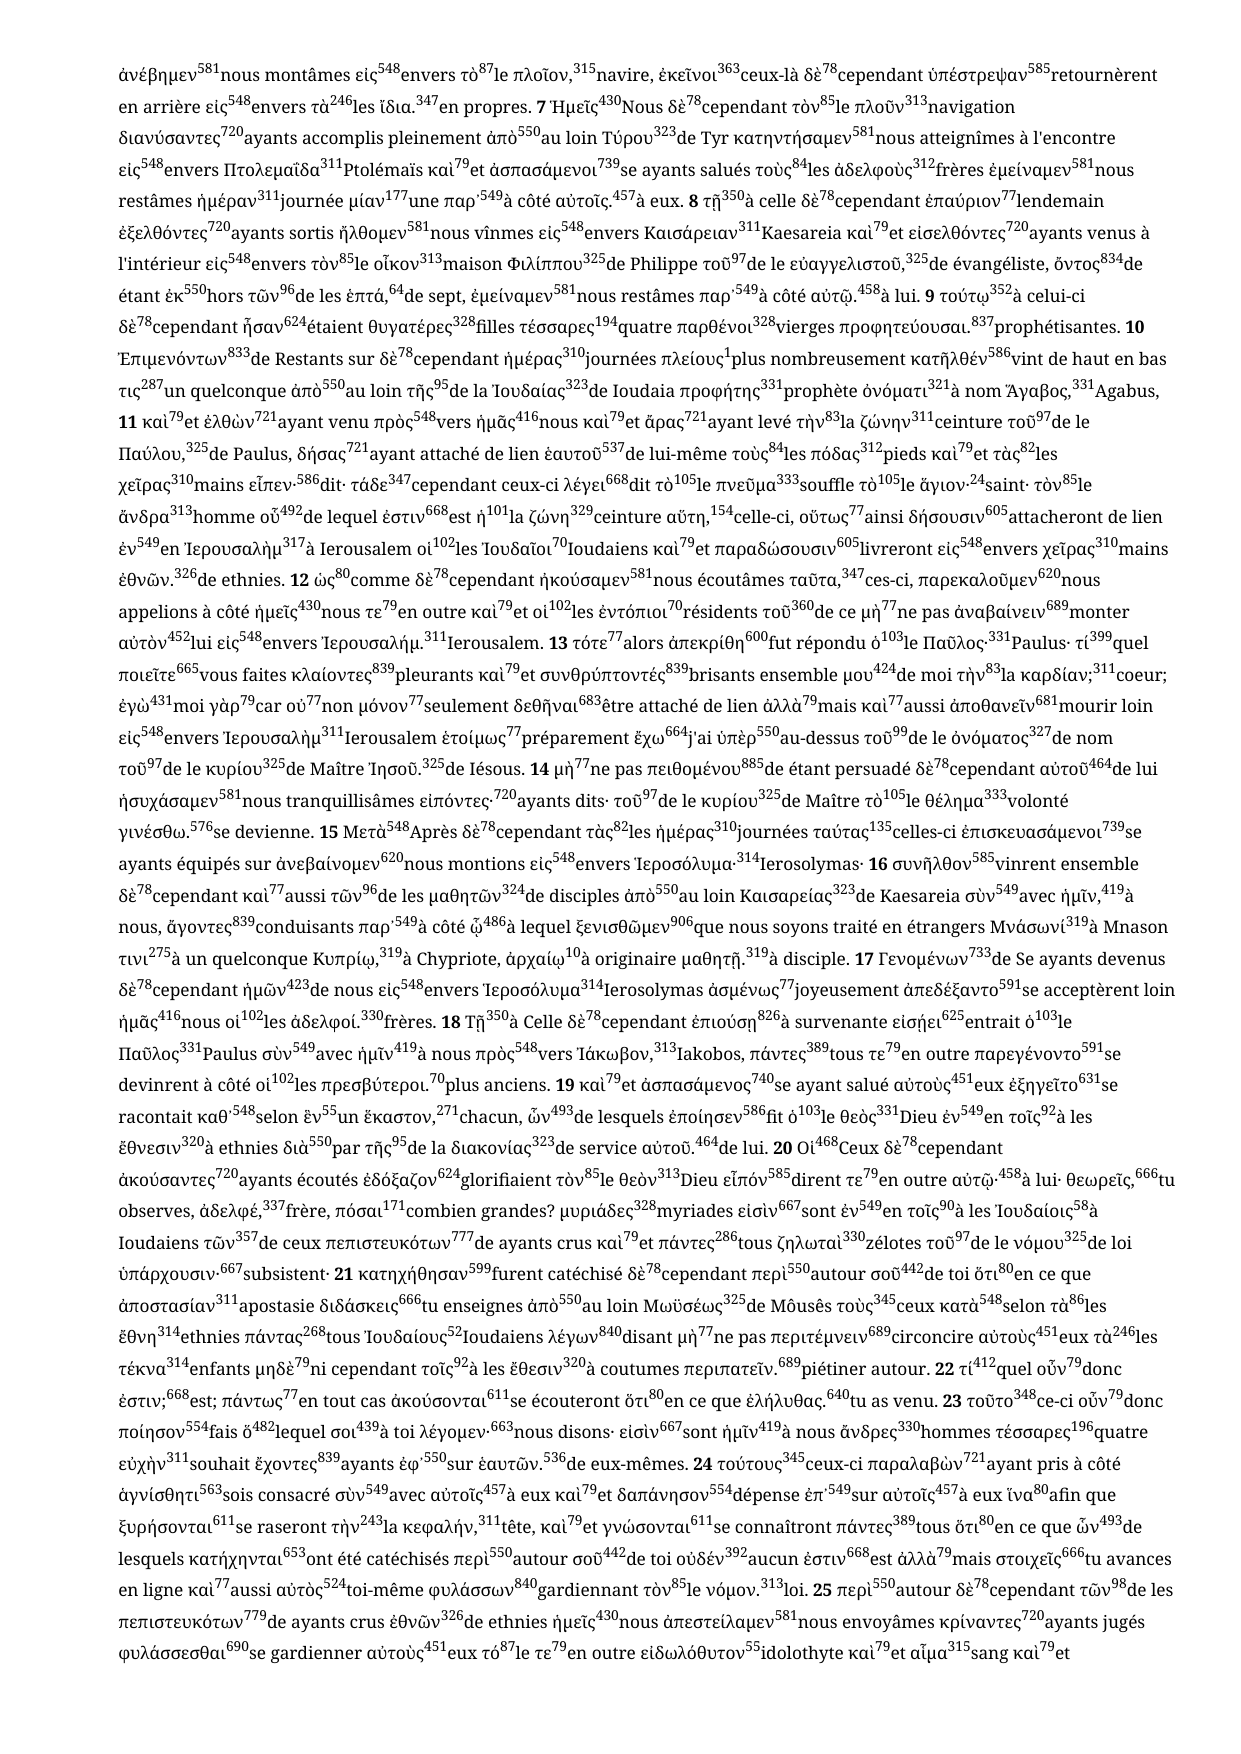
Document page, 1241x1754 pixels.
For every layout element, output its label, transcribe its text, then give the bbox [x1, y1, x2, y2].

text 1 Ὡς80Comme δὲ78cependant ἐγένετο592se devint ἀναχθῆναι683être conduit de bas en haut ἡμᾶς416nous ἀποσπασθέντας743ayants étés tirés loin ἀπ᾽550au loin αὐτῶν,463de eux, εὐθυδρομήσαντες720ayants coursés droit ἤλθομεν581nous vînmes εἰς548envers τὴν83la Κῶ,311Kos, τῇ350à celle δὲ78cependant ἑξῆς77suivant εἰς548envers τὴν83la Ῥόδον311Rhodes κἀκεῖθεν77et de là εἰς548envers Πάταρα,314Patara, 2 καὶ79et εὑρόντες720ayants trouvés πλοῖον315navire διαπερῶν824traversant εἰς548envers Φοινίκην311Phénicie ἐπιβάντες720ayants surmontés ἀνήχθημεν.595nous fûmes conduit de bas en haut. 3 ἀναφάναντες720ayants apparus en lumière de bas en haut δὲ78cependant τὴν83la Κύπρον311Chypre καὶ79et καταλιπόντες720ayants laissés en contrebas αὐτὴν450elle εὐώνυμον51gauche ἐπλέομεν620nous naviguions εἰς548envers Συρίαν311Syrie καὶ79et κατήλθομεν581nous vînmes de haut en bas εἰς548envers Τύρον·311Tyr· ἐκεῖσε77là-bas γὰρ79car τὸ105le πλοῖον333navire ἦν625était ἀποφορτιζόμενον869se déchargeant τὸν85le γόμον.313chargement. 4 ἀνευρόντες720ayants trouvés de bas en haut δὲ78cependant τοὺς84les μαθητὰς312disciples ἐπεμείναμεν581nous restâmes sur αὐτοῦ77là-même ἡμέρας310journées ἑπτά,176sept, οἵτινες497lesquels des quelconques τῷ91à le Παύλῳ319à Paulus ἔλεγον624disaient διὰ550par τοῦ99de le πνεύματος327de souffle μὴ77ne pas ἐπιβαίνειν689surmonter εἰς548envers Ἱεροσόλυμα.314Ierosolymas. 5 ὅτε80lorsque δὲ78cependant ἐγένετο592se devint ἡμᾶς416nous ἐξαρτίσαι681ajuster à l'excès τὰς82les ἡμέρας,310journées, ἐξελθόντες720ayants sortis ἐπορευόμεθα626nous nous allions προπεμπόντων833de mandants en avant ἡμᾶς416nous πάντων383de tous σὺν549avec γυναιξὶν316à femmes καὶ79et τέκνοις320à enfants ἕως551jusqu'à ce que ἔξω552au-dehors τῆς95de la πόλεως,323de cité, καὶ79et θέντες720ayants posés τὰ86les γόνατα314genoux ἐπὶ548sur τὸν85le αἰγιαλὸν313rivage προσευξάμενοι739se ayants priés 6 ἀπησπασάμεθα587nous nous saluâmes au loin ἀλλήλους501les uns les autres καὶ79et ἀνέβημεν581nous montâmes εἰς548envers τὸ87le πλοῖον,315navire, ἐκεῖνοι363ceux-là δὲ78cependant ὑπέστρεψαν585retournèrent en arrière εἰς548envers τὰ246les ἴδια.347en propres. 7 Ἡμεῖς430Nous δὲ78cependant τὸν85le πλοῦν313navigation διανύσαντες720ayants accomplis pleinement ἀπὸ550au loin Τύρου323de Tyr κατηντήσαμεν581nous atteignîmes à l'encontre εἰς548envers Πτολεμαΐδα311Ptolémaïs καὶ79et ἀσπασάμενοι739se ayants salués τοὺς84les ἀδελφοὺς312frères ἐμείναμεν581nous restâmes ἡμέραν311journée μίαν177une παρ᾽549à côté αὐτοῖς.457à eux. 8 τῇ350à celle δὲ78cependant ἐπαύριον77lendemain ἐξελθόντες720ayants sortis ἤλθομεν581nous vînmes εἰς548envers Καισάρειαν311Kaesareia καὶ79et εἰσελθόντες720ayants venus à l'intérieur εἰς548envers τὸν85le οἶκον313maison Φιλίππου325de Philippe τοῦ97de le εὐαγγελιστοῦ,325de évangéliste, ὄντος834de étant ἐκ550hors τῶν96de les ἑπτά,64de sept, ἐμείναμεν581nous restâmes παρ᾽549à côté αὐτῷ.458à lui. 9 τούτῳ352à celui-ci δὲ78cependant ἦσαν624étaient θυγατέρες328filles τέσσαρες194quatre παρθένοι328vierges προφητεύουσαι.837prophétisantes. 10 Ἐπιμενόντων833de Restants sur δὲ78cependant ἡμέρας310journées πλείους1plus nombreusement κατῆλθέν586vint de haut en bas τις287un quelconque ἀπὸ550au loin τῆς95de la Ἰουδαίας323de Ioudaia προφήτης331prophète ὀνόματι321à nom Ἅγαβος,331Agabus, 11 καὶ79et ἐλθὼν721ayant venu πρὸς548vers ἡμᾶς416nous καὶ79et ἄρας721ayant levé τὴν83la ζώνην311ceinture τοῦ97de le Παύλου,325de Paulus, δήσας721ayant attaché de lien ἑαυτοῦ537de lui-même τοὺς84les πόδας312pieds καὶ79et τὰς82les χεῖρας310mains εἶπεν·586dit· τάδε347cependant ceux-ci λέγει668dit τὸ105le πνεῦμα333souffle τὸ105le ἅγιον·24saint· τὸν85le ἄνδρα313homme οὗ492de lequel ἐστιν668est ἡ101la ζώνη329ceinture αὕτη,154celle-ci, οὕτως77ainsi δήσουσιν605attacheront de lien ἐν549en Ἰερουσαλὴμ317à Ierousalem οἱ102les Ἰουδαῖοι70Ioudaiens καὶ79et παραδώσουσιν605livreront εἰς548envers χεῖρας310mains ἐθνῶν.326de ethnies. 12 ὡς80comme δὲ78cependant ἠκούσαμεν581nous écoutâmes ταῦτα,347ces-ci, παρεκαλοῦμεν620nous appelions à côté ἡμεῖς430nous τε79en outre καὶ79et οἱ102les ἐντόπιοι70résidents τοῦ360de ce μὴ77ne pas ἀναβαίνειν689monter αὐτὸν452lui εἰς548envers Ἰερουσαλήμ.311Ierousalem. 13 τότε77alors ἀπεκρίθη600fut répondu ὁ103le Παῦλος·331Paulus· τί399quel ποιεῖτε665vous faites κλαίοντες839pleurants καὶ79et συνθρύπτοντές839brisants ensemble μου424de moi τὴν83la καρδίαν;311coeur; ἐγὼ431moi γὰρ79car οὐ77non μόνον77seulement δεθῆναι683être attaché de lien ἀλλὰ79mais καὶ77aussi ἀποθανεῖν681mourir loin εἰς548envers Ἰερουσαλὴμ311Ierousalem ἑτοίμως77préparement ἔχω664j'ai ὑπὲρ550au-dessus τοῦ99de le ὀνόματος327de nom τοῦ97de le κυρίου325de Maître Ἰησοῦ.325de Iésous. 14 μὴ77ne pas πειθομένου885de étant persuadé δὲ78cependant αὐτοῦ464de lui ἡσυχάσαμεν581nous tranquillisâmes εἰπόντες·720ayants dits· τοῦ97de le κυρίου325de Maître τὸ105le θέλημα333volonté γινέσθω.576se devienne. 15 Μετὰ548Après δὲ78cependant τὰς82les ἡμέρας310journées ταύτας135celles-ci ἐπισκευασάμενοι739se ayants équipés sur ἀνεβαίνομεν620nous montions εἰς548envers Ἱεροσόλυμα·314Ierosolymas· 16 συνῆλθον585vinrent ensemble δὲ78cependant καὶ77aussi τῶν96de les μαθητῶν324de disciples ἀπὸ550au loin Καισαρείας323de Kaesareia σὺν549avec ἡμῖν,419à nous, ἄγοντες839conduisants παρ᾽549à côté ᾧ486à lequel ξενισθῶμεν906que nous soyons traité en étrangers Μνάσωνί319à Mnason τινι275à un quelconque Κυπρίῳ,319à Chypriote, ἀρχαίῳ10à originaire μαθητῇ.319à disciple. 17 Γενομένων733de Se ayants devenus δὲ78cependant ἡμῶν423de nous εἰς548envers Ἱεροσόλυμα314Ierosolymas ἀσμένως77joyeusement ἀπεδέξαντο591se acceptèrent loin ἡμᾶς416nous οἱ102les ἀδελφοί.330frères. 18 Τῇ350à Celle δὲ78cependant ἐπιούσῃ826à survenante εἰσῄει625entrait ὁ103le Παῦλος331Paulus σὺν549avec ἡμῖν419à nous πρὸς548vers Ἰάκωβον,313Iakobos, πάντες389tous τε79en outre παρεγένοντο591se devinrent à côté οἱ102les πρεσβύτεροι.70plus anciens. 19 καὶ79et ἀσπασάμενος740se ayant salué αὐτοὺς451eux ἐξηγεῖτο631se racontait καθ᾽548selon ἓν55un ἕκαστον,271chacun, ὧν493de lesquels ἐποίησεν586fit ὁ103le θεὸς331Dieu ἐν549en τοῖς92à les ἔθνεσιν320à ethnies διὰ550par τῆς95de la διακονίας323de service αὐτοῦ.464de lui. 20 Οἱ468Ceux δὲ78cependant ἀκούσαντες720ayants écoutés ἐδόξαζον624glorifiaient τὸν85le θεὸν313Dieu εἶπόν585dirent τε79en outre αὐτῷ·458à lui· θεωρεῖς,666tu observes, ἀδελφέ,337frère, πόσαι171combien grandes? μυριάδες328myriades εἰσὶν667sont ἐν549en τοῖς90à les Ἰουδαίοις58à Ioudaiens τῶν357de ceux πεπιστευκότων777de ayants crus καὶ79et πάντες286tous ζηλωταὶ330zélotes τοῦ97de le νόμου325de loi ὑπάρχουσιν·667subsistent· 21 κατηχήθησαν599furent catéchisé δὲ78cependant περὶ550autour σοῦ442de toi ὅτι80en ce que ἀποστασίαν311apostasie διδάσκεις666tu enseignes ἀπὸ550au loin Μωϋσέως325de Môusês τοὺς345ceux κατὰ548selon τὰ86les ἔθνη314ethnies πάντας268tous Ἰουδαίους52Ioudaiens λέγων840disant μὴ77ne pas περιτέμνειν689circoncire αὐτοὺς451eux τὰ246les τέκνα314enfants μηδὲ79ni cependant τοῖς92à les ἔθεσιν320à coutumes περιπατεῖν.689piétiner autour. 22 τί412quel οὖν79donc ἐστιν;668est; πάντως77en tout cas ἀκούσονται611se écouteront ὅτι80en ce que ἐλήλυθας.640tu as venu. 23 τοῦτο348ce-ci οὖν79donc ποίησον554fais ὅ482lequel σοι439à toi λέγομεν·663nous disons· εἰσὶν667sont ἡμῖν419à nous ἄνδρες330hommes τέσσαρες196quatre εὐχὴν311souhait ἔχοντες839ayants ἐφ᾽550sur ἑαυτῶν.536de eux-mêmes. 24 τούτους345ceux-ci παραλαβὼν721ayant pris à côté ἁγνίσθητι563sois consacré σὺν549avec αὐτοῖς457à eux καὶ79et δαπάνησον554dépense ἐπ᾽549sur αὐτοῖς457à eux ἵνα80afin que ξυρήσονται611se raseront τὴν243la κεφαλήν,311tête, καὶ79et γνώσονται611se connaîtront πάντες389tous ὅτι80en ce que ὧν493de lesquels κατήχηνται653ont été catéchisés περὶ550autour σοῦ442de toi οὐδέν392aucun ἐστιν668est ἀλλὰ79mais στοιχεῖς666tu avances en ligne καὶ77aussi αὐτὸς524toi-même φυλάσσων840gardiennant τὸν85le νόμον.313loi. 25 περὶ550autour δὲ78cependant τῶν98de les πεπιστευκότων779de ayants crus ἐθνῶν326de ethnies ἡμεῖς430nous ἀπεστείλαμεν581nous envoyâmes κρίναντες720ayants jugés φυλάσσεσθαι690se gardienner αὐτοὺς451eux τό87le τε79en outre εἰδωλόθυτον55idolothyte καὶ79et αἷμα315sang καὶ79et πνικτὸν55étouffé καὶ79et πορνείαν.311pornation. 26 Τότε77Alors ὁ103le Παῦλος331Paulus παραλαβὼν721ayant pris à côté τοὺς84les ἄνδρας312hommes τῇ89à la ἐχομένῃ853à se ayante ἡμέρᾳ317à journée σὺν549avec αὐτοῖς457à eux ἁγνισθείς,760ayant été consacré, εἰσῄει625entrait εἰς548envers τὸ87le ἱερὸν315sanctuaire διαγγέλλων840annonçant à travers τὴν83la ἐκπλήρωσιν311plénitude à l'excès τῶν94de les ἡμερῶν322de journées τοῦ97de le ἁγνισμοῦ325de consécration d'acte ἕως80jusqu'à ce que οὗ494de lequel προσηνέχθη600fut apporté ὑπὲρ550au-dessus ἑνὸς65de un ἑκάστου281de chacun αὐτῶν463de eux ἡ101la προσφορά.329offrande. 27 Ὡς80Comme δὲ78cependant ἔμελλον624imminaient αἱ100les ἑπτὰ194sept ἡμέραι328journées συντελεῖσθαι,692être achevé ensemble, οἱ102les ἀπὸ550au loin τῆς95de la Ἀσίας323de Asie Ἰουδαῖοι70Ioudaiens θεασάμενοι739se ayants contemplés αὐτὸν452lui ἐν549en τῷ93à le ἱερῷ321à sanctuaire συνέχεον624versaient ensemble dans la confusion πάντα269tout τὸν85le ὄχλον313foule καὶ79et ἐπέβαλον585surjetèrent ἐπ᾽548sur αὐτὸν452lui τὰς242les χεῖρας310mains 28 κράζοντες·839croassants· ἄνδρες336hommes Ἰσραηλῖται,336Israélites, βοηθεῖτε·569aidez· οὗτός364celui-ci ἐστιν668est ὁ103le ἄνθρωπος331être humain ὁ498celui κατὰ550contre τοῦ97de le λαοῦ325de peuple καὶ79et τοῦ97de le νόμου325de loi καὶ79et τοῦ97de le τόπου325de lieu τούτου150de celui-ci πάντας372tous πανταχῇ77partout διδάσκων,840enseignant, ἔτι77encore τε79en outre καὶ77aussi Ἕλληνας312Hellèns εἰσήγαγεν586conduisit à l'intérieur εἰς548envers τὸ87le ἱερὸν315sanctuaire καὶ79et κεκοίνωκεν642a rendu commun τὸν85le ἅγιον4saint τόπον313lieu τοῦτον.138celui-ci. 29 ἦσαν624étaient γὰρ79car προεωρακότες782ayants vus en avant Τρόφιμον313Trophimos τὸν85le Ἐφέσιον4Éphésien ἐν549en τῇ89à la πόλει317à cité σὺν549avec αὐτῷ,458à lui, ὃν480lequel ἐνόμιζον624faisaient loi ὅτι80en ce que εἰς548envers τὸ87le ἱερὸν315sanctuaire εἰσήγαγεν586conduisit à l'intérieur ὁ103le Παῦλος.331Paulus. 30 ἐκινήθη600fut bougé τε79en outre ἡ101la πόλις329cité ὅλη285toute entière καὶ79et ἐγένετο592se devint συνδρομὴ329course ensemble τοῦ97de le λαοῦ,325de peuple, καὶ79et ἐπιλαβόμενοι739se ayants emparés τοῦ97de le Παύλου325de Paulus εἷλκον624tiraient αὐτὸν452lui ἔξω552au-dehors τοῦ99de le ἱεροῦ327de sanctuaire καὶ79et εὐθέως77directement ἐκλείσθησαν599furent fermé à clef αἱ100les θύραι.328portes. 31 Ζητούντων833de Cherchants τε79en outre αὐτὸν452lui ἀποκτεῖναι681tuer catégoriquement ἀνέβη586monta φάσις329déclaration τῷ91à le χιλιάρχῳ319à chiliarque τῆς95de la σπείρης323de spirale ὅτι80en ce que ὅλη388toute entière συγχύννεται680est versé ensemble dans la confusion Ἰερουσαλήμ.329Ierousalem. 32 ὃς498lequel ἐξαυτῆς77immédiatement παραλαβὼν721ayant pris à côté στρατιώτας312soldats καὶ79et ἑκατοντάρχας312chefs de cent κατέδραμεν586courut de haut en bas ἐπ᾽548sur αὐτούς,451eux, οἱ363ceux δὲ78cependant ἰδόντες720ayants vus τὸν85le χιλίαρχον313chiliarque καὶ79et τοὺς84les στρατιώτας312soldats ἐπαύσαντο591se pausèrent τύπτοντες839tapants τὸν85le Παῦλον.313Paulus. 33 τότε77alors ἐγγίσας721ayant approché ὁ103le χιλίαρχος331chiliarque ἐπελάβετο592se empara αὐτοῦ464de lui καὶ79et ἐκέλευσεν586ordonna δεθῆναι683être attaché de lien ἁλύσεσιν316à chaînes δυσίν,182à deux, καὶ79et ἐπυνθάνετο631se enquérait τίς410quel εἴη700que soit καὶ79et τί399quel ἐστιν668est πεποιηκώς.783ayant fait. 34 ἄλλοι389autres δὲ78cependant ἄλλο375autre τι271un quelconque ἐπεφώνουν624sonnaient sur ἐν549en τῷ91à le ὄχλῳ.319à foule. μὴ77ne pas δυναμένου861de se pouvant δὲ78cependant αὐτοῦ464de lui γνῶναι681connaître τὸ87le ἀσφαλὲς55sécurisant διὰ548par le fait de τὸν85le θόρυβον313tumulte ἐκέλευσεν586ordonna ἄγεσθαι692être conduit αὐτὸν452lui εἰς548envers τὴν83la παρεμβολήν.311installation de côté. 35 ὅτε80lorsque δὲ78cependant ἐγένετο592se devint ἐπὶ548sur τοὺς84les ἀναβαθμούς,312degrés, συνέβη586arriva avec βαστάζεσθαι692être mis en charge αὐτὸν452lui ὑπὸ550sous τῶν96de les στρατιωτῶν324de soldats διὰ548par le fait de τὴν83la βίαν311violence τοῦ97de le ὄχλου,325de foule, 36 ἠκολούθει625suivait γὰρ79car τὸ105le πλῆθος333multitude τοῦ97de le λαοῦ325de peuple κράζοντες·839croassants· αἶρε570lève αὐτόν.452lui. 37 Μέλλων840Imminant τε79en outre εἰσάγεσθαι692être conduit à l'intérieur εἰς548envers τὴν83la παρεμβολὴν311installation de côté ὁ103le Παῦλος331Paulus λέγει668dit τῷ91à le χιλιάρχῳ·319à chiliarque· εἰ340si ἔξεστίν668est permis μοι420à moi εἰπεῖν681dire τι375un quelconque πρὸς548vers σέ;437toi; ὁ469celui δὲ78cependant ἔφη·625déclarait· Ἑλληνιστὶ77En Helléniste γινώσκεις;666tu connais; 38 οὐκ77non ἄρα77par conséquent σὺ448toi εἶ666tu es ὁ103le Αἰγύπτιος71Égyptien ὁ498celui πρὸ550d'avant τούτων147de celles-ci τῶν94de les ἡμερῶν322de journées ἀναστατώσας721ayant dérangé καὶ79et ἐξαγαγὼν721ayant conduit dehors εἰς548envers τὴν83la ἔρημον51déserte τοὺς84les τετρακισχιλίους178quatre mille ἄνδρας312hommes τῶν96de les σικαρίων;324de sicaires; 39 εἶπεν586dit δὲ78cependant ὁ103le Παῦλος·331Paulus· ἐγὼ431moi ἄνθρωπος331être humain μέν79certes εἰμι664je suis Ἰουδαῖος,22Ioudaien, Ταρσεὺς331De Tarse τῆς95de la Κιλικίας,323de Cilicie, οὐκ77non ἀσήμου14de insignifiante πόλεως323de cité πολίτης·331citoyen· δέομαι670je m'attache de lien δέ78cependant σου,442de toi, ἐπίτρεψόν554permets μοι420à moi λαλῆσαι681bavarder πρὸς548vers τὸν85le λαόν.313peuple. 40 ἐπιτρέψαντος716de ayant permis δὲ78cependant αὐτοῦ464de lui ὁ103le Παῦλος331Paulus ἑστὼς783ayant dressé ἐπὶ550sur τῶν96de les ἀναβαθμῶν324de degrés κατέσεισεν586secoua de haut en bas τῇ249à la χειρὶ317à main τῷ91à le λαῷ.319à peuple. πολλῆς279de nombreuse δὲ78cependant σιγῆς323de silence γενομένης732de se ayante devenue προσεφώνησεν586sonna auprès τῇ249à la Ἑβραΐδι8à Hébraïque διαλέκτῳ317à dialecte λέγων·840disant· [118, 59, 1181, 1665]
